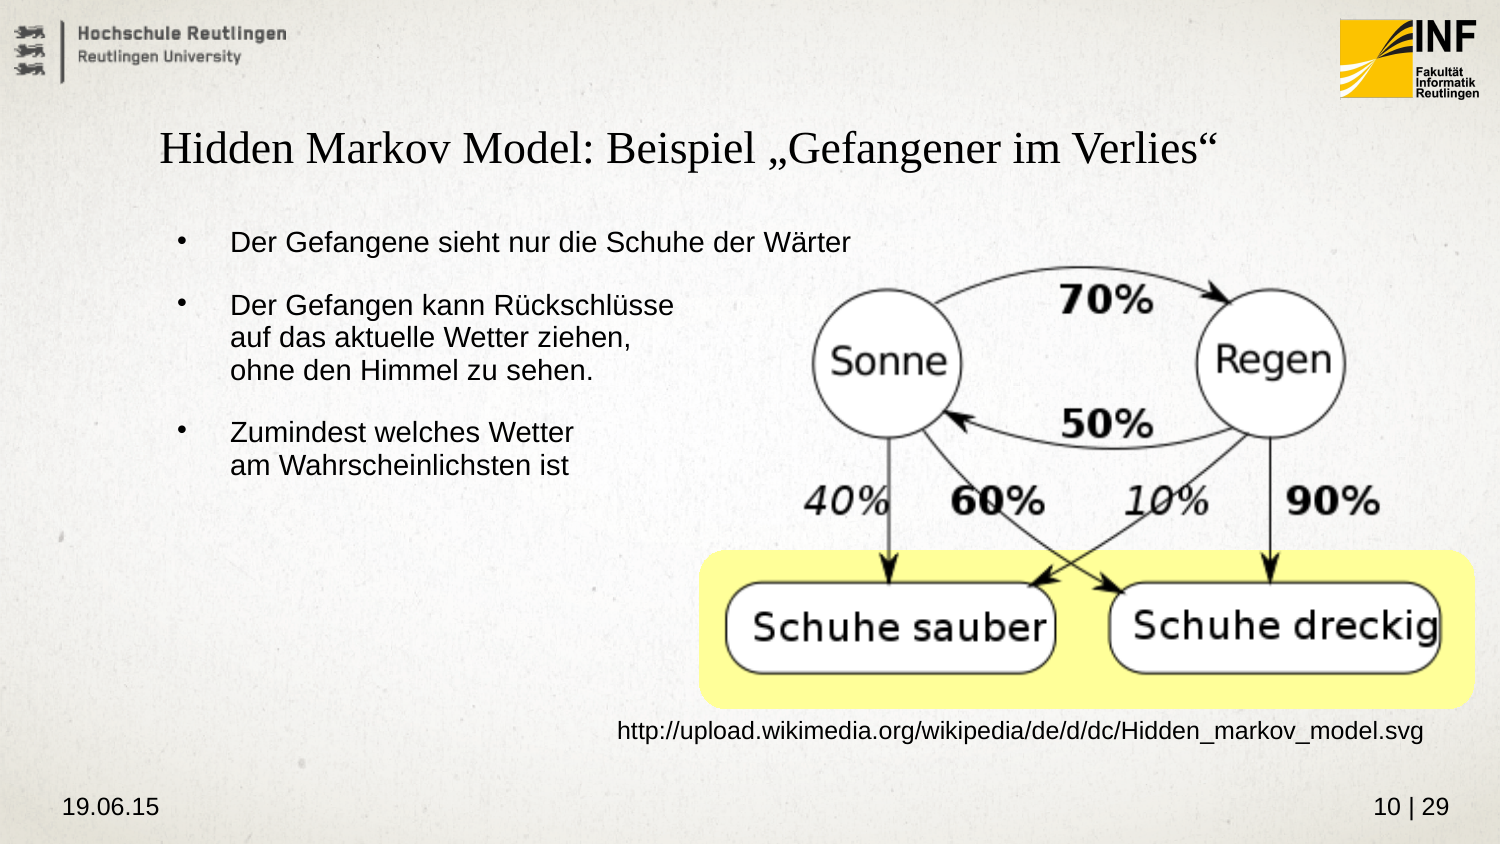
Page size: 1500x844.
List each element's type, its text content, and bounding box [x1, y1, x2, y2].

title Hidden Markov Model: Beispiel „Gefangener im Verlies“ [159, 106, 1341, 188]
picture [0, 0, 1500, 844]
text_box [699, 550, 1475, 709]
text_box http://upload.wikimedia.org/wikipedia/de/d/dc/Hidden_markov_model.svg [602, 708, 1460, 754]
list Der Gefangene sieht nur die Schuhe der Wärter Der Gefangen kann Rückschlüsse auf das aktuelle Wetter ziehen, ohne den Himmel zu sehen. Zumindest welches Wetter am Wahrscheinlichsten ist [159, 224, 1341, 732]
